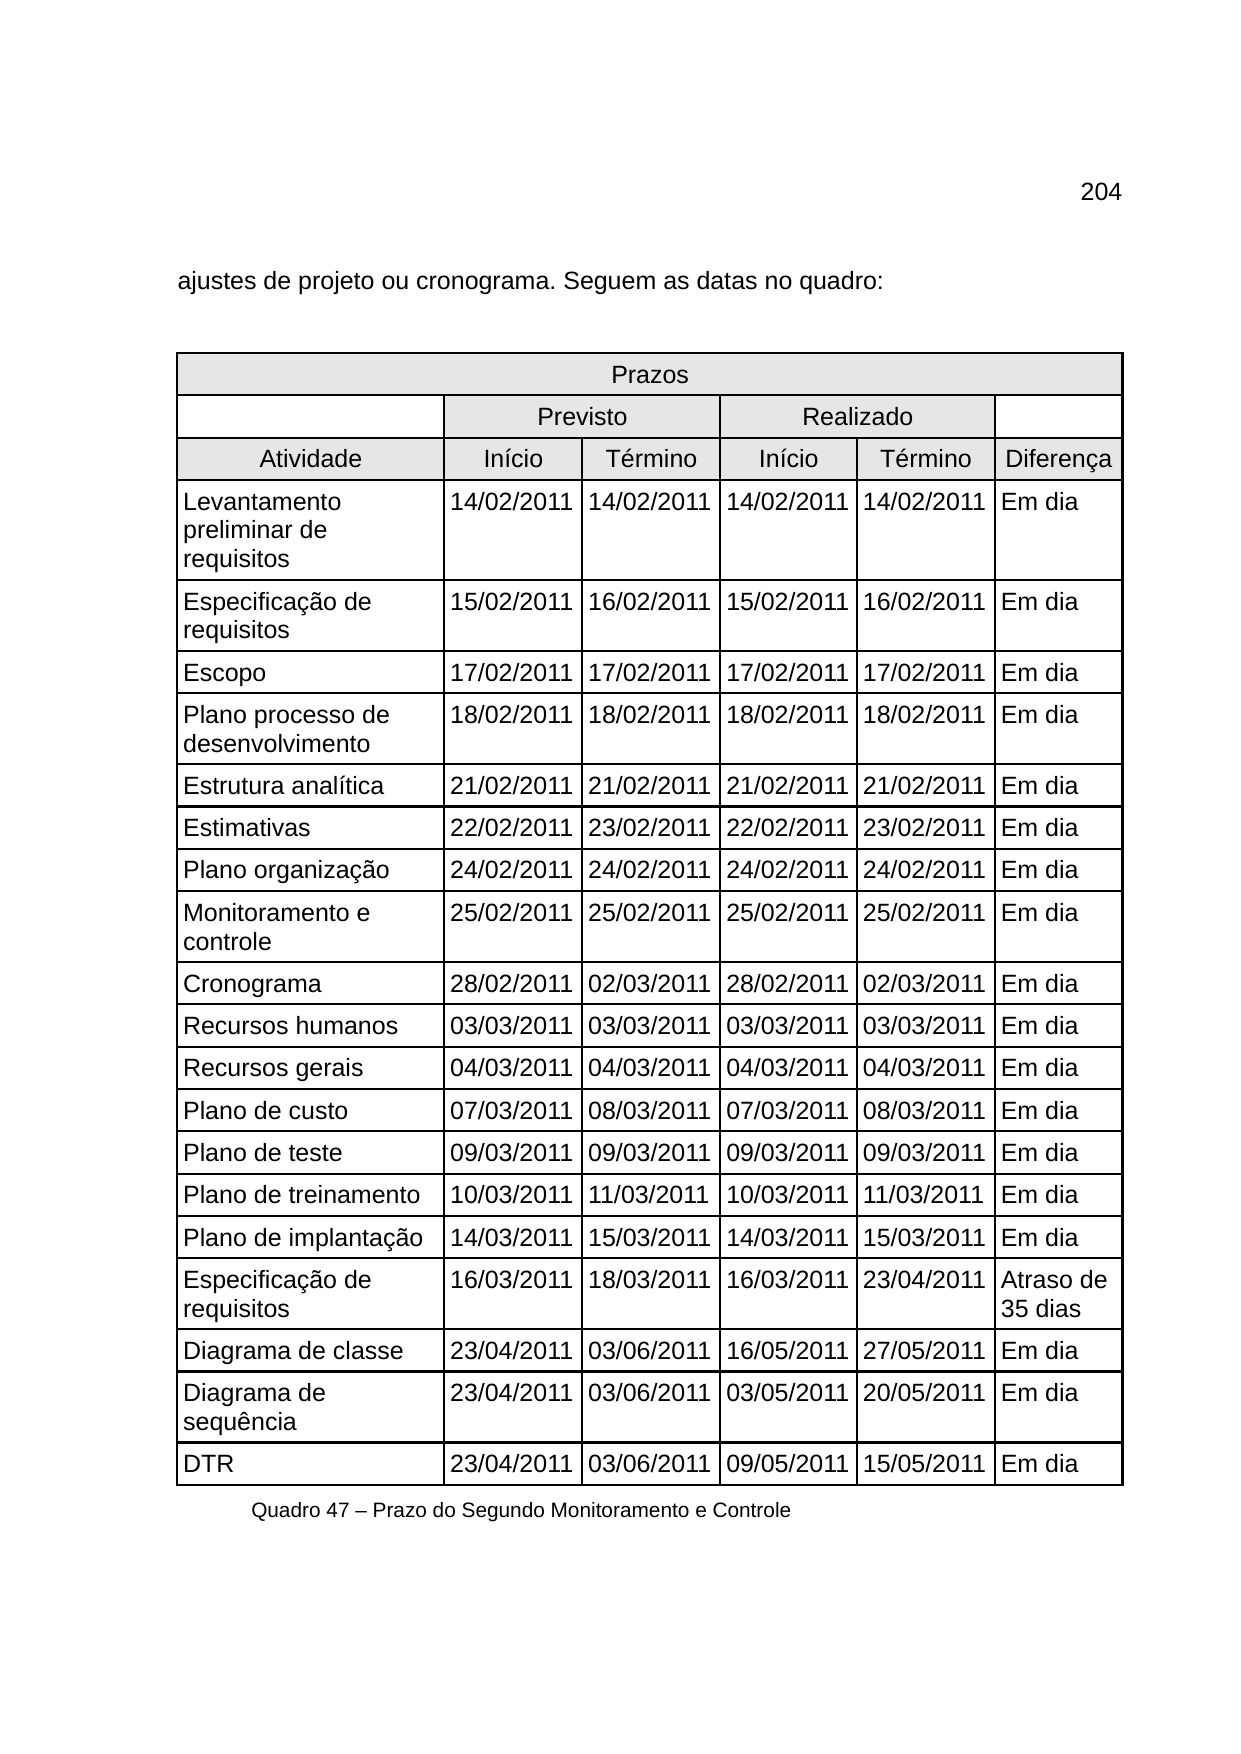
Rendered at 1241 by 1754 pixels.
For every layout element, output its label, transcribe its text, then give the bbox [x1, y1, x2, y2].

table_cell 23/04/2011 [445, 1373, 581, 1441]
table_cell 10/03/2011 [721, 1175, 856, 1215]
table_cell 15/05/2011 [858, 1444, 994, 1484]
table_cell 14/03/2011 [445, 1217, 581, 1257]
table_cell Monitoramento e controle [178, 892, 443, 961]
table_cell 23/02/2011 [858, 808, 994, 848]
table_cell Em dia [996, 1132, 1121, 1172]
table_cell Em dia [996, 892, 1121, 961]
table_cell 23/02/2011 [583, 808, 719, 848]
table_cell 24/02/2011 [445, 850, 581, 890]
table_cell 03/06/2011 [583, 1330, 719, 1370]
table_cell Início [445, 439, 581, 479]
table_cell Em dia [996, 850, 1121, 890]
table_cell 10/03/2011 [445, 1175, 581, 1215]
table_cell 14/03/2011 [721, 1217, 856, 1257]
table_cell Estrutura analítica [178, 765, 443, 805]
table_cell 04/03/2011 [583, 1048, 719, 1088]
table_cell 09/03/2011 [583, 1132, 719, 1172]
table_cell 04/03/2011 [445, 1048, 581, 1088]
table_cell Estimativas [178, 808, 443, 848]
table_cell 03/05/2011 [721, 1373, 856, 1441]
table_cell 17/02/2011 [445, 652, 581, 692]
table_cell 11/03/2011 [858, 1175, 994, 1215]
table_cell 23/04/2011 [445, 1330, 581, 1370]
table_cell Especificação de requisitos [178, 1259, 443, 1328]
table_cell 17/02/2011 [583, 652, 719, 692]
table_cell 24/02/2011 [583, 850, 719, 890]
table_cell Diagrama de classe [178, 1330, 443, 1370]
table_cell 21/02/2011 [858, 765, 994, 805]
table_cell 27/05/2011 [858, 1330, 994, 1370]
text ajustes de projeto ou cronograma. Seguem as datas no quadro: [177, 266, 1122, 294]
table_cell Diferença [996, 439, 1121, 479]
table_cell 02/03/2011 [583, 963, 719, 1003]
table_cell 14/02/2011 [858, 481, 994, 579]
table_cell Em dia [996, 581, 1121, 650]
table_cell Escopo [178, 652, 443, 692]
table_cell Em dia [996, 481, 1121, 579]
table_cell Término [858, 439, 994, 479]
table_cell Término [583, 439, 719, 479]
table_cell Diagrama de sequência [178, 1373, 443, 1441]
table_cell Cronograma [178, 963, 443, 1003]
table_cell Em dia [996, 1090, 1121, 1130]
table_cell Em dia [996, 1330, 1121, 1370]
table_cell 15/03/2011 [583, 1217, 719, 1257]
table_cell Plano de teste [178, 1132, 443, 1172]
table_cell 24/02/2011 [858, 850, 994, 890]
table_cell 18/02/2011 [858, 694, 994, 763]
table_cell 07/03/2011 [445, 1090, 581, 1130]
table_cell 03/03/2011 [858, 1005, 994, 1046]
table_cell 07/03/2011 [721, 1090, 856, 1130]
table_cell 18/02/2011 [445, 694, 581, 763]
table_cell 22/02/2011 [721, 808, 856, 848]
table_cell Recursos gerais [178, 1048, 443, 1088]
table_cell Previsto [445, 396, 719, 437]
table_cell 23/04/2011 [445, 1444, 581, 1484]
table_header Prazos [178, 354, 1121, 394]
table_cell 09/03/2011 [445, 1132, 581, 1172]
table_cell 24/02/2011 [721, 850, 856, 890]
table_cell 03/06/2011 [583, 1373, 719, 1441]
table_cell 15/02/2011 [445, 581, 581, 650]
table_cell Atraso de 35 dias [996, 1259, 1121, 1328]
table_cell 16/03/2011 [445, 1259, 581, 1328]
table_cell 18/02/2011 [721, 694, 856, 763]
table_cell 16/05/2011 [721, 1330, 856, 1370]
table_cell 18/03/2011 [583, 1259, 719, 1328]
table_cell Em dia [996, 1005, 1121, 1046]
table_cell Recursos humanos [178, 1005, 443, 1046]
table_cell Início [721, 439, 856, 479]
table_cell Em dia [996, 1175, 1121, 1215]
table_cell 14/02/2011 [445, 481, 581, 579]
table_cell Em dia [996, 963, 1121, 1003]
table_cell Em dia [996, 1217, 1121, 1257]
table_cell 14/02/2011 [583, 481, 719, 579]
table_cell 09/05/2011 [721, 1444, 856, 1484]
table_cell 04/03/2011 [858, 1048, 994, 1088]
table_cell Atividade [178, 439, 443, 479]
table_cell Em dia [996, 808, 1121, 848]
table_cell 17/02/2011 [721, 652, 856, 692]
table_cell Plano de implantação [178, 1217, 443, 1257]
table_cell Plano de custo [178, 1090, 443, 1130]
table_cell 03/03/2011 [721, 1005, 856, 1046]
table_cell 16/02/2011 [858, 581, 994, 650]
table_cell 25/02/2011 [445, 892, 581, 961]
table_cell 22/02/2011 [445, 808, 581, 848]
table_cell 21/02/2011 [721, 765, 856, 805]
table_cell Plano processo de desenvolvimento [178, 694, 443, 763]
text Quadro 47 – Prazo do Segundo Monitoramento e Controle [177, 1498, 1122, 1522]
table_cell 08/03/2011 [858, 1090, 994, 1130]
table_cell 25/02/2011 [583, 892, 719, 961]
table_cell 28/02/2011 [445, 963, 581, 1003]
table_cell Levantamento preliminar de requisitos [178, 481, 443, 579]
table_cell 20/05/2011 [858, 1373, 994, 1441]
table_cell 15/03/2011 [858, 1217, 994, 1257]
table_cell 03/03/2011 [583, 1005, 719, 1046]
table_cell 21/02/2011 [583, 765, 719, 805]
table_cell Especificação de requisitos [178, 581, 443, 650]
table_cell 18/02/2011 [583, 694, 719, 763]
table_cell 02/03/2011 [858, 963, 994, 1003]
table_cell Em dia [996, 765, 1121, 805]
table_cell Em dia [996, 694, 1121, 763]
table_cell 08/03/2011 [583, 1090, 719, 1130]
table_cell 09/03/2011 [721, 1132, 856, 1172]
table_cell 09/03/2011 [858, 1132, 994, 1172]
table_cell 23/04/2011 [858, 1259, 994, 1328]
table_cell 16/03/2011 [721, 1259, 856, 1328]
table_cell 15/02/2011 [721, 581, 856, 650]
table_cell 28/02/2011 [721, 963, 856, 1003]
table_cell 16/02/2011 [583, 581, 719, 650]
table_cell Em dia [996, 652, 1121, 692]
table_cell Realizado [721, 396, 994, 437]
table_cell 17/02/2011 [858, 652, 994, 692]
table_cell Em dia [996, 1048, 1121, 1088]
table_cell 04/03/2011 [721, 1048, 856, 1088]
table_cell Em dia [996, 1373, 1121, 1441]
table_cell 11/03/2011 [583, 1175, 719, 1215]
table_cell Plano de treinamento [178, 1175, 443, 1215]
table_cell 14/02/2011 [721, 481, 856, 579]
table_cell Plano organização [178, 850, 443, 890]
table_cell 21/02/2011 [445, 765, 581, 805]
table_cell 03/03/2011 [445, 1005, 581, 1046]
table_cell DTR [178, 1444, 443, 1484]
table_cell [996, 396, 1121, 437]
table_cell 25/02/2011 [721, 892, 856, 961]
table_cell [178, 396, 443, 437]
table_cell Em dia [996, 1444, 1121, 1484]
table_cell 25/02/2011 [858, 892, 994, 961]
table_cell 03/06/2011 [583, 1444, 719, 1484]
